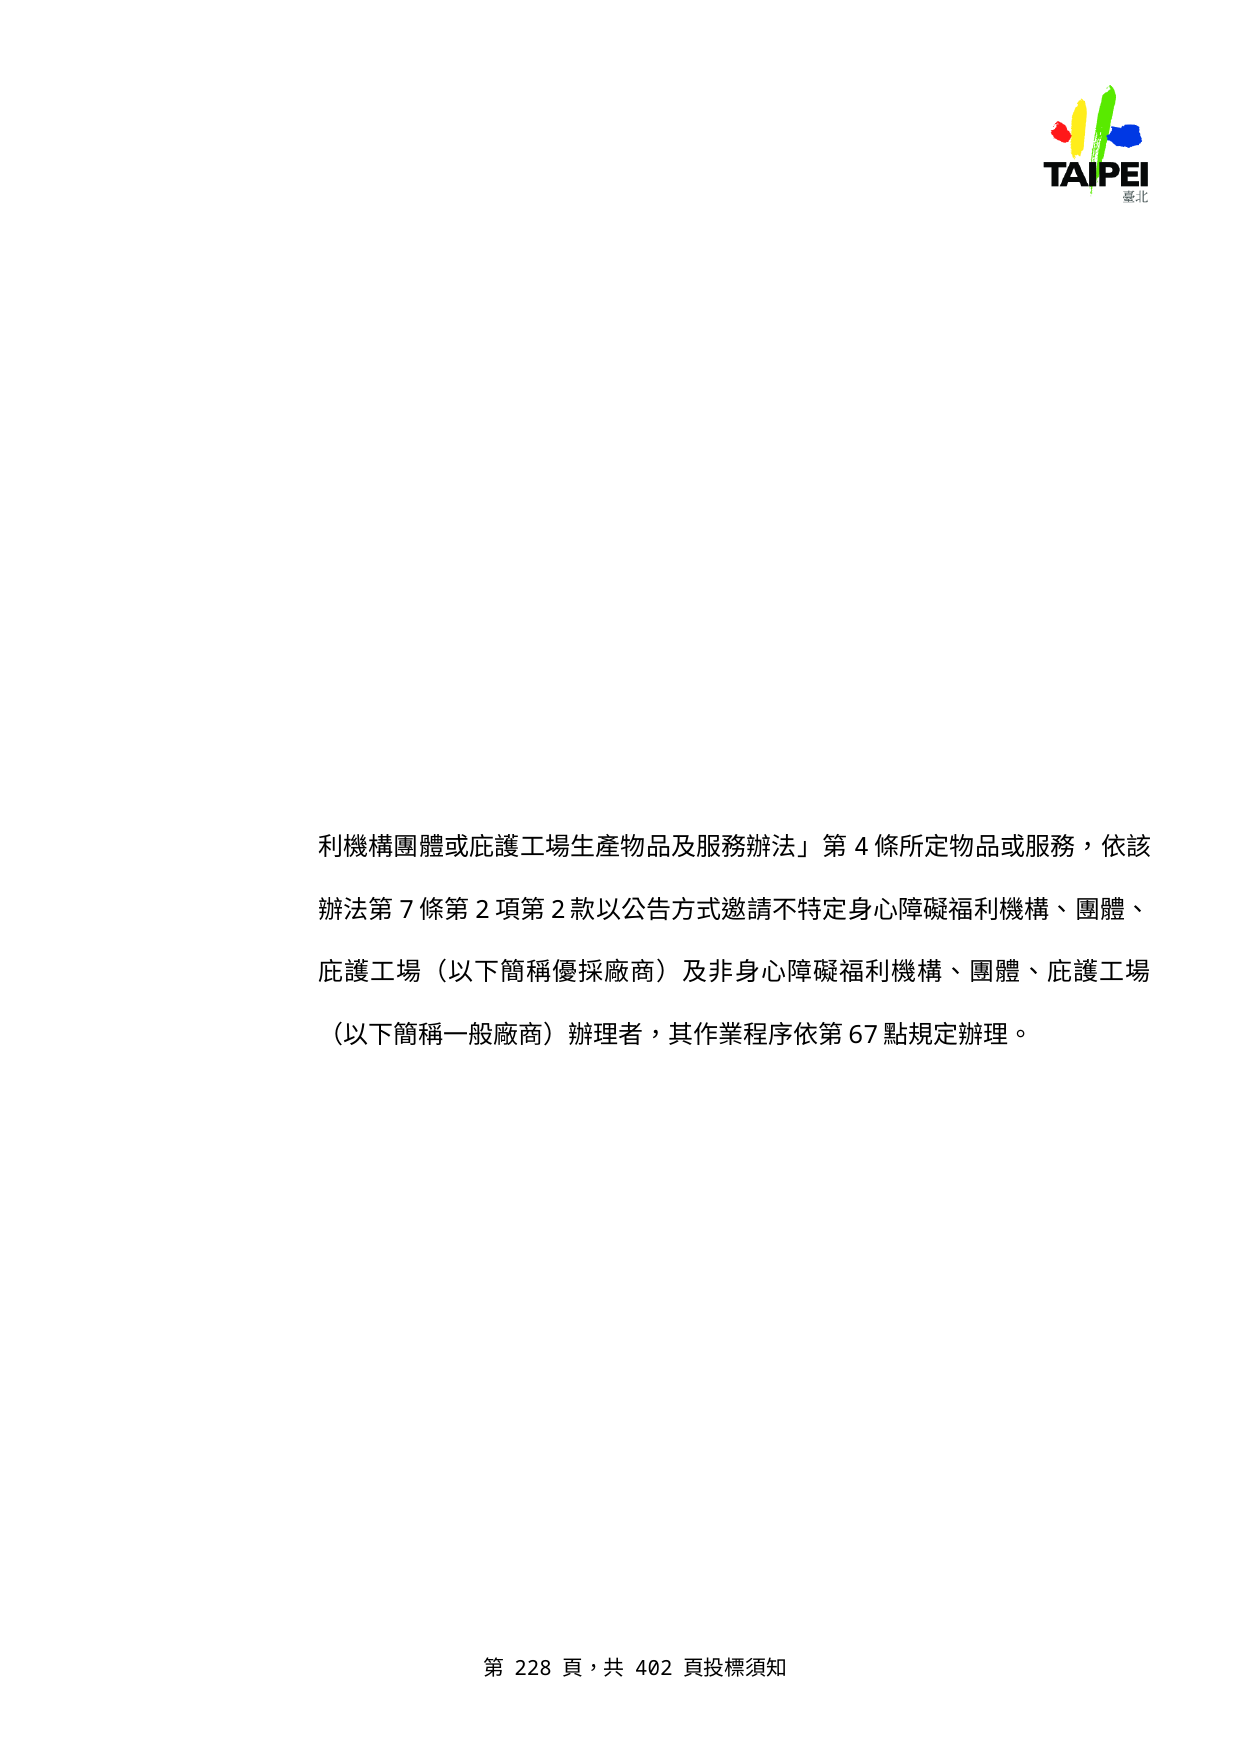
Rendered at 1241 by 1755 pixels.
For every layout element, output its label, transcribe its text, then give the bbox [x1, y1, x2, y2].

text 利機構團體或庇護工場生產物品及服務辦法」第4條所定物品或服務，依該辦法第7條第2項第2款以公告方式邀請不特定身心障礙福利機構、團體、庇護工場（以下簡稱優採廠商）及非身心障礙福利機構、團體、庇護工場（以下簡稱一般廠商）辦理者，其作業程序依第67點規定辦理。 [268, 803, 1152, 1053]
